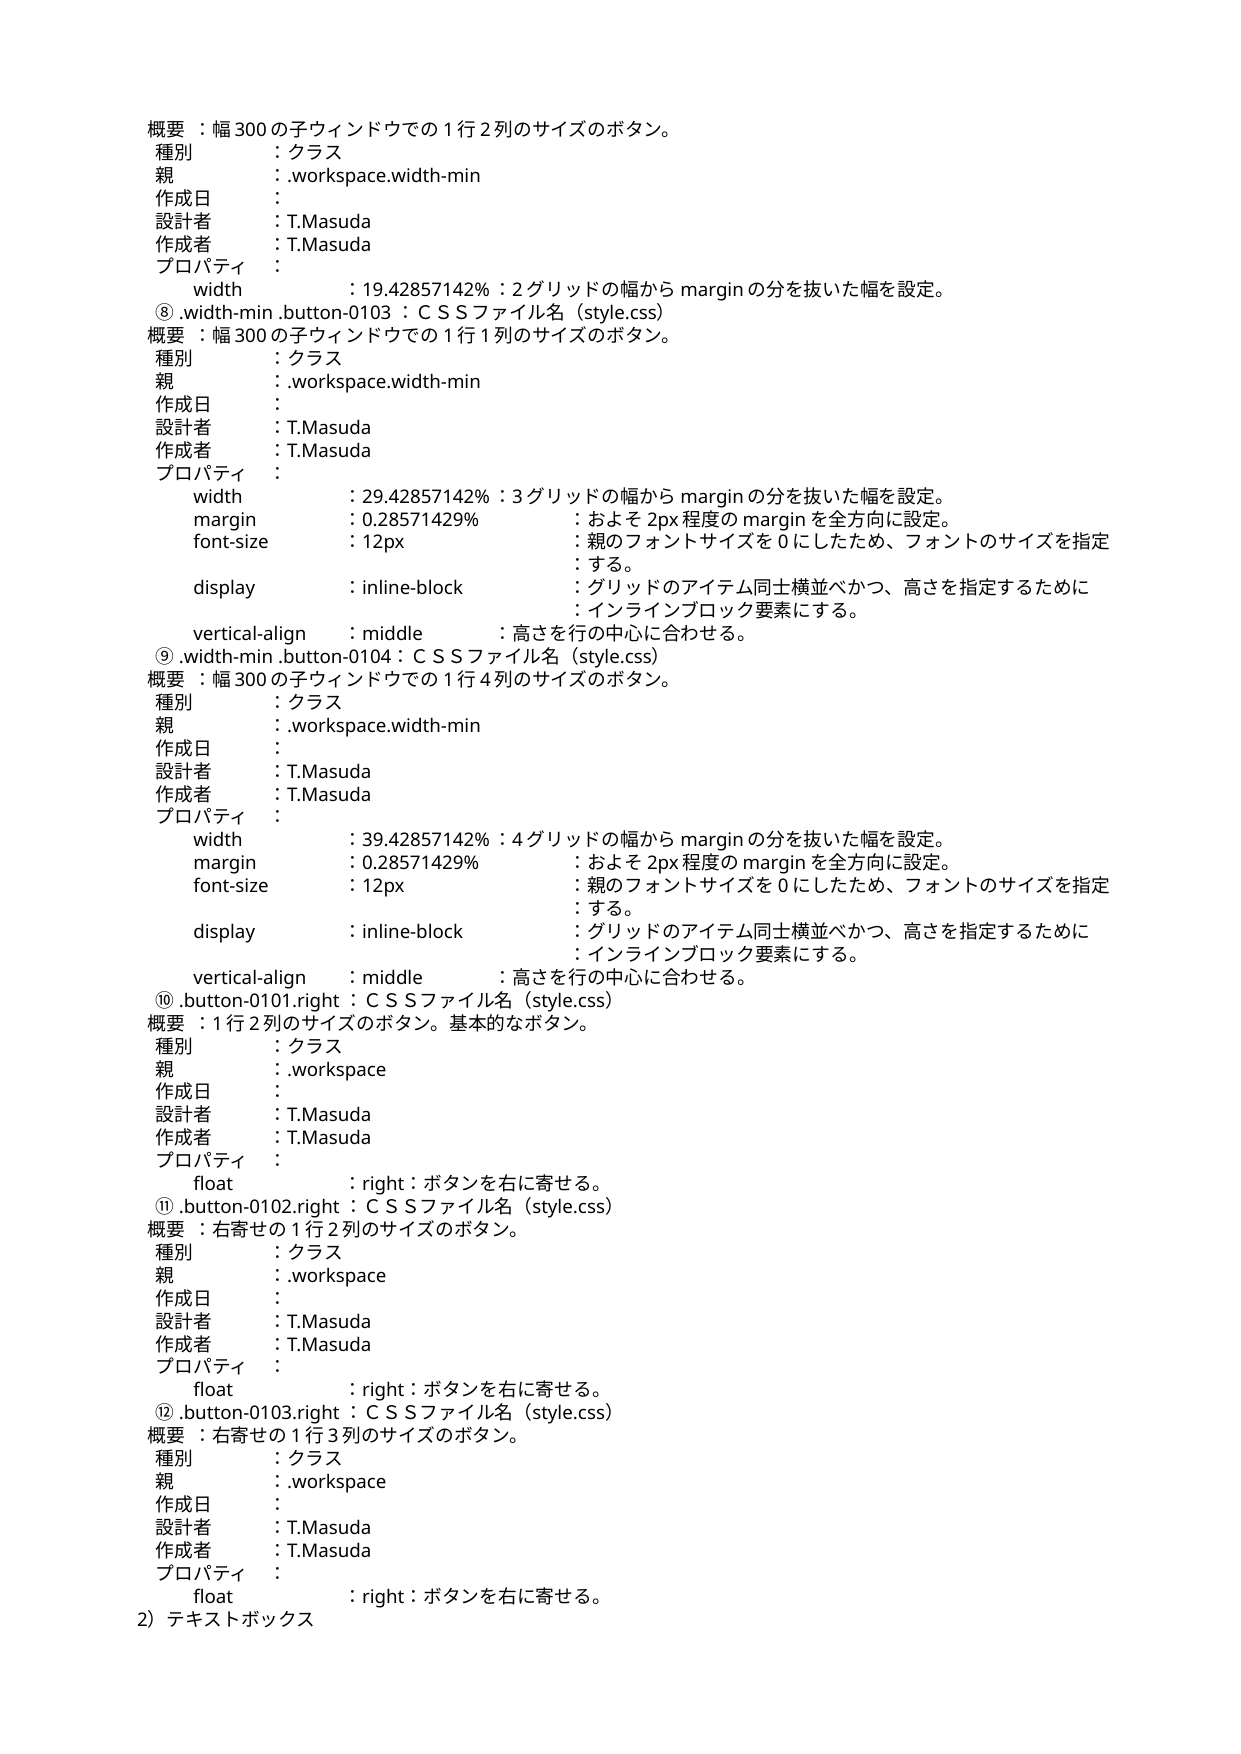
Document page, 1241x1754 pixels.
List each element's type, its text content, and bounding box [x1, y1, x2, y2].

text 親 ：.workspace [118, 1058, 1122, 1081]
text プロパティ ： [118, 1149, 1122, 1172]
text ：する。 [118, 897, 1122, 920]
text 種別 ：クラス [118, 1447, 1122, 1470]
text プロパティ ： [118, 256, 1122, 278]
text float ：right：ボタンを右に寄せる。 [118, 1172, 1122, 1195]
text 作成日 ： [118, 1287, 1122, 1310]
text 設計者 ：T.Masuda [118, 760, 1122, 783]
text 作成日 ： [118, 1081, 1122, 1103]
text 2）テキストボックス [118, 1608, 1122, 1631]
text ⑧ .width-min .button-0103 ：ＣＳＳファイル名（style.css） [118, 301, 1122, 324]
text 種別 ：クラス [118, 347, 1122, 370]
text 作成日 ： [118, 1493, 1122, 1516]
text プロパティ ： [118, 806, 1122, 828]
text 概要 ：右寄せの1行2列のサイズのボタン。 [118, 1218, 1122, 1241]
text 親 ：.workspace.width-min [118, 714, 1122, 737]
text 親 ：.workspace.width-min [118, 164, 1122, 187]
text プロパティ ： [118, 462, 1122, 485]
text 作成者 ：T.Masuda [118, 1333, 1122, 1356]
text 種別 ：クラス [118, 691, 1122, 714]
text ⑩ .button-0101.right ：ＣＳＳファイル名（style.css） [118, 989, 1122, 1012]
text 親 ：.workspace.width-min [118, 370, 1122, 393]
text プロパティ ： [118, 1562, 1122, 1585]
text ⑫ .button-0103.right ：ＣＳＳファイル名（style.css） [118, 1401, 1122, 1424]
text margin ：0.28571429% ：およそ2px程度のmarginを全方向に設定。 [118, 508, 1122, 531]
text ⑪ .button-0102.right ：ＣＳＳファイル名（style.css） [118, 1195, 1122, 1218]
text vertical-align ：middle ：高さを行の中心に合わせる。 [118, 622, 1122, 645]
text 概要 ：右寄せの1行3列のサイズのボタン。 [118, 1424, 1122, 1447]
text 設計者 ：T.Masuda [118, 1516, 1122, 1539]
text 設計者 ：T.Masuda [118, 416, 1122, 439]
text vertical-align ：middle ：高さを行の中心に合わせる。 [118, 966, 1122, 989]
text 作成者 ：T.Masuda [118, 1126, 1122, 1149]
text 概要 ：幅300の子ウィンドウでの1行2列のサイズのボタン。 [118, 118, 1122, 141]
text 作成日 ： [118, 737, 1122, 760]
text 種別 ：クラス [118, 1035, 1122, 1058]
text ⑨ .width-min .button-0104：ＣＳＳファイル名（style.css） [118, 645, 1122, 668]
text プロパティ ： [118, 1356, 1122, 1378]
text 作成者 ：T.Masuda [118, 783, 1122, 806]
text 作成者 ：T.Masuda [118, 439, 1122, 462]
text ：インラインブロック要素にする。 [118, 599, 1122, 622]
text display ：inline-block ：グリッドのアイテム同士横並べかつ、高さを指定するために [118, 920, 1122, 943]
text 概要 ：1行2列のサイズのボタン。基本的なボタン。 [118, 1012, 1122, 1035]
text 親 ：.workspace [118, 1264, 1122, 1287]
text width ：29.42857142% ：3グリッドの幅からmarginの分を抜いた幅を設定。 [118, 485, 1122, 508]
text 概要 ：幅300の子ウィンドウでの1行4列のサイズのボタン。 [118, 668, 1122, 691]
text font-size ：12px ：親のフォントサイズを0にしたため、フォントのサイズを指定 [118, 531, 1122, 553]
text 概要 ：幅300の子ウィンドウでの1行1列のサイズのボタン。 [118, 324, 1122, 347]
text 種別 ：クラス [118, 141, 1122, 164]
text 親 ：.workspace [118, 1470, 1122, 1493]
text width ：39.42857142% ：4グリッドの幅からmarginの分を抜いた幅を設定。 [118, 828, 1122, 851]
text 設計者 ：T.Masuda [118, 210, 1122, 233]
text 設計者 ：T.Masuda [118, 1310, 1122, 1333]
text width ：19.42857142% ：2グリッドの幅からmarginの分を抜いた幅を設定。 [118, 278, 1122, 301]
text float ：right：ボタンを右に寄せる。 [118, 1585, 1122, 1608]
text 種別 ：クラス [118, 1241, 1122, 1264]
text margin ：0.28571429% ：およそ2px程度のmarginを全方向に設定。 [118, 851, 1122, 874]
text ：する。 [118, 553, 1122, 576]
text font-size ：12px ：親のフォントサイズを0にしたため、フォントのサイズを指定 [118, 874, 1122, 897]
text 設計者 ：T.Masuda [118, 1103, 1122, 1126]
text 作成日 ： [118, 187, 1122, 210]
text ：インラインブロック要素にする。 [118, 943, 1122, 966]
text 作成者 ：T.Masuda [118, 1539, 1122, 1562]
text display ：inline-block ：グリッドのアイテム同士横並べかつ、高さを指定するために [118, 576, 1122, 599]
text float ：right：ボタンを右に寄せる。 [118, 1378, 1122, 1401]
text 作成者 ：T.Masuda [118, 233, 1122, 256]
text 作成日 ： [118, 393, 1122, 416]
